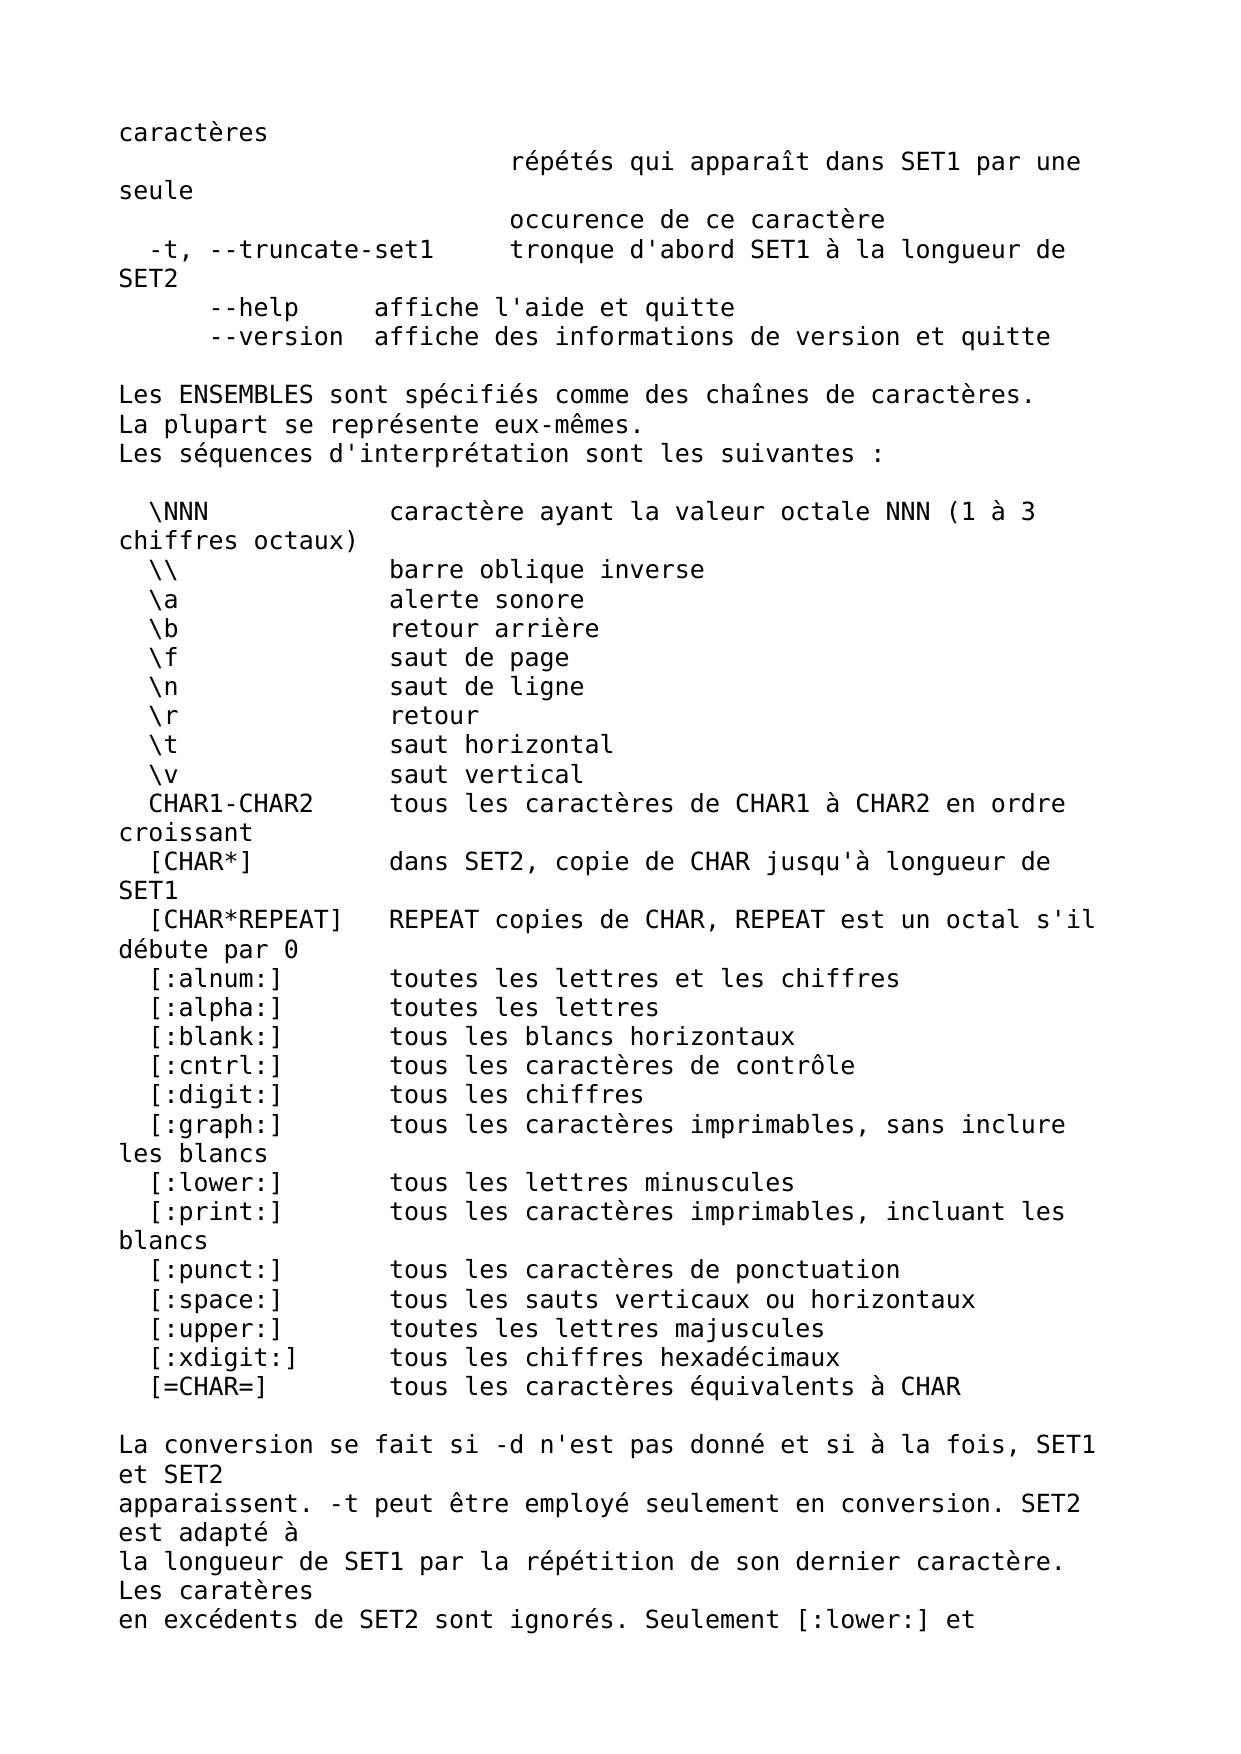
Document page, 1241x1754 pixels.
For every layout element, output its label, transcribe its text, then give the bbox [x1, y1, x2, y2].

text caractères répétés qui apparaît dans SET1 par une seule occurence de ce caractère -t, --truncate-set1 tronque d'abord SET1 à la longueur de SET2 --help affiche l'aide et quitte --version affiche des informations de version et quitte Les ENSEMBLES sont spécifiés comme des chaînes de caractères. La plupart se représente eux-mêmes. Les séquences d'interprétation sont les suivantes : \NNN caractère ayant la valeur octale NNN (1 à 3 chiffres octaux) \\ barre oblique inverse \a alerte sonore \b retour arrière \f saut de page \n saut de ligne \r retour \t saut horizontal \v saut vertical CHAR1-CHAR2 tous les caractères de CHAR1 à CHAR2 en ordre croissant [CHAR*] dans SET2, copie de CHAR jusqu'à longueur de SET1 [CHAR*REPEAT] REPEAT copies de CHAR, REPEAT est un octal s'il débute par 0 [:alnum:] toutes les lettres et les chiffres [:alpha:] toutes les lettres [:blank:] tous les blancs horizontaux [:cntrl:] tous les caractères de contrôle [:digit:] tous les chiffres [:graph:] tous les caractères imprimables, sans inclure les blancs [:lower:] tous les lettres minuscules [:print:] tous les caractères imprimables, incluant les blancs [:punct:] tous les caractères de ponctuation [:space:] tous les sauts verticaux ou horizontaux [:upper:] toutes les lettres majuscules [:xdigit:] tous les chiffres hexadécimaux [=CHAR=] tous les caractères équivalents à CHAR La conversion se fait si -d n'est pas donné et si à la fois, SET1 et SET2 apparaissent. -t peut être employé seulement en conversion. SET2 est adapté à la longueur de SET1 par la répétition de son dernier caractère. Les caratères en excédents de SET2 sont ignorés. Seulement [:lower:] et [118, 118, 1122, 1635]
